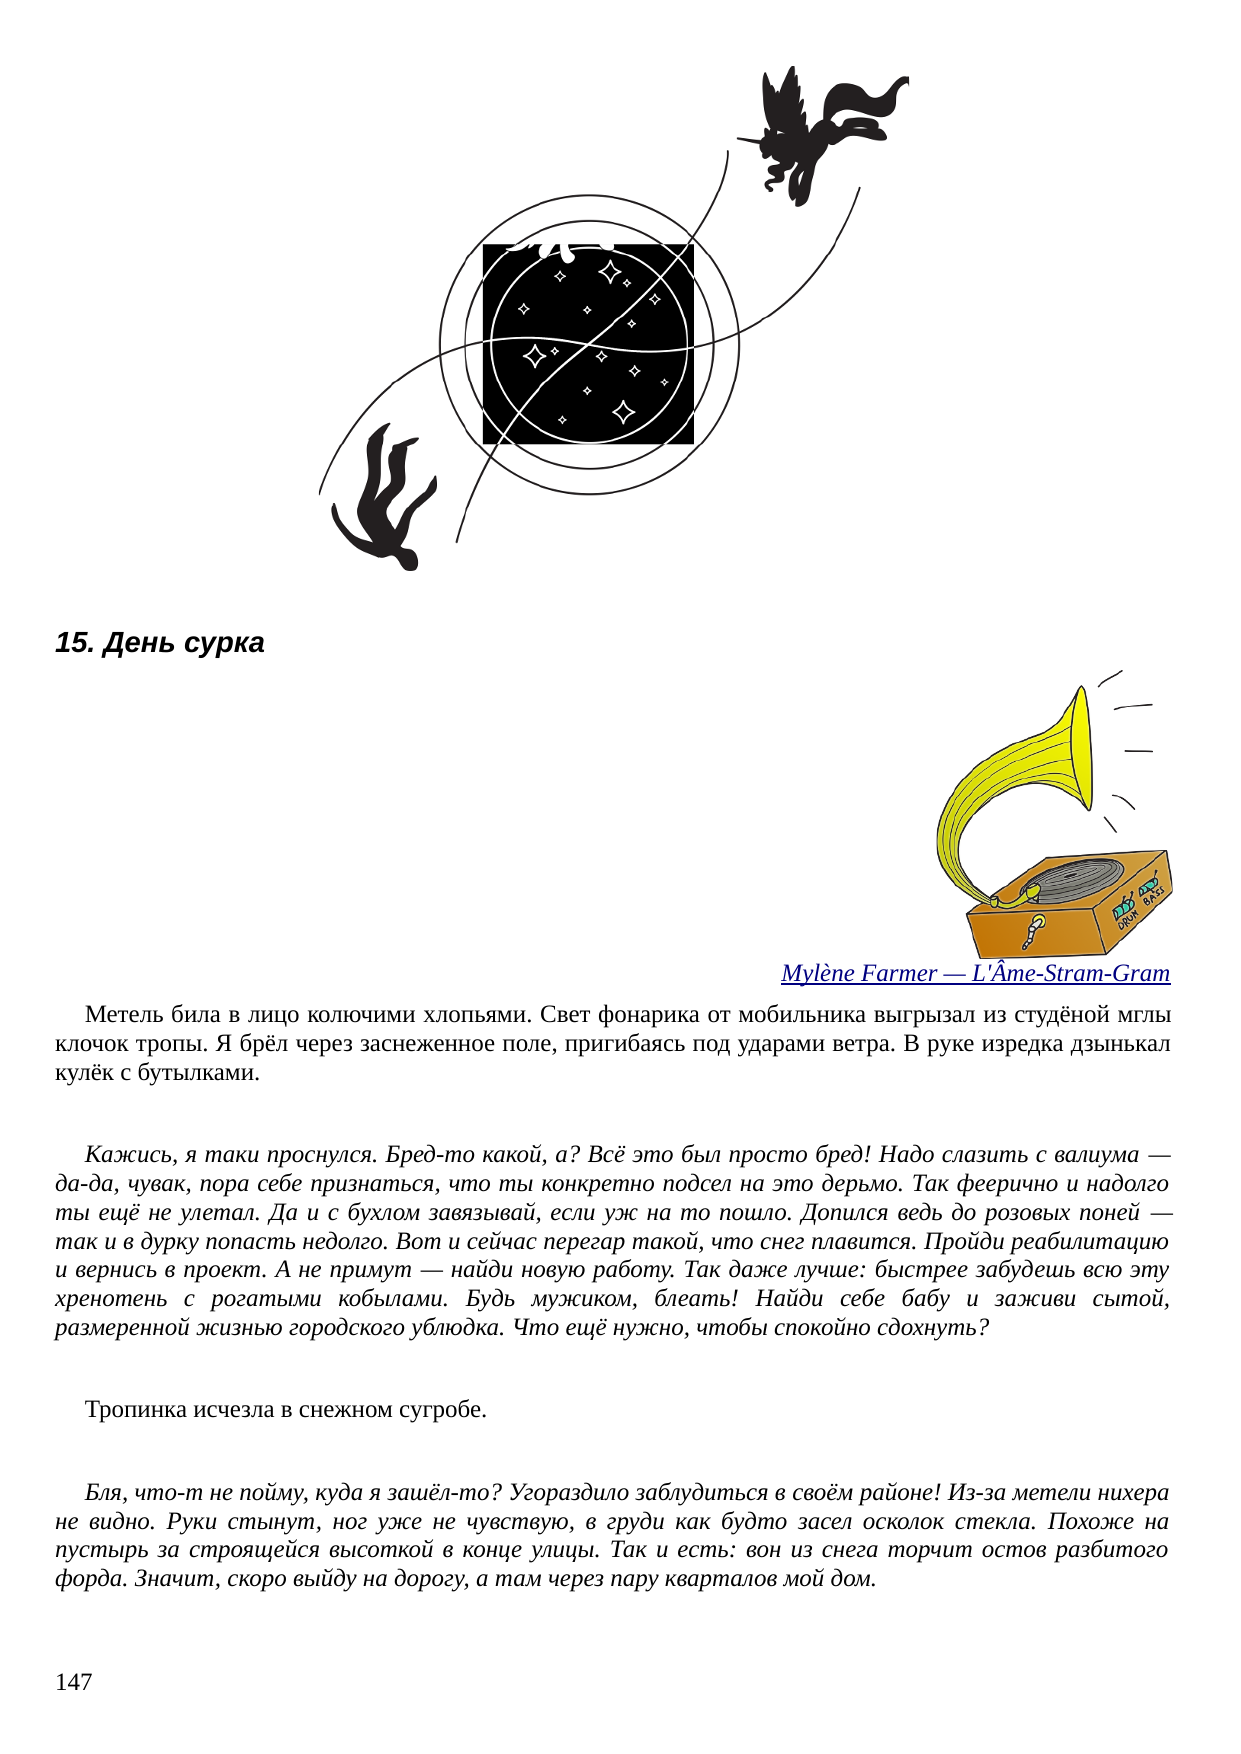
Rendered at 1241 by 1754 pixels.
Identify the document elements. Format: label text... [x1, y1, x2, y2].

text Метель била в лицо колючими хлопьями. Свет фонарика от мобильника выгрызал из студёной мглы клочок тропы. Я брёл через заснеженное поле, пригибаясь под ударами ветра. В руке изредка дзынькал кулёк с бутылками. [55, 999, 1173, 1086]
text Кажись, я таки проснулся. Бред-то какой, а? Всё это был просто бред! Надо слазить с валиума — да-да, чувак, пора себе признаться, что ты конкретно подсел на это дерьмо. Так феерично и надолго ты ещё не улетал. Да и с бухлом завязывай, если уж на то пошло. Допился ведь до розовых поней — так и в дурку попасть недолго. Вот и сейчас перегар такой, что снег плавится. Пройди реабилитацию и вернись в проект. А не примут — найди новую работу. Так даже лучше: быстрее забудешь всю эту хренотень с рогатыми кобылами. Будь мужиком, блеать! Найди себе бабу и заживи сытой, размеренной жизнью городского ублюдка. Что ещё нужно, чтобы спокойно сдохнуть? [55, 1139, 1173, 1341]
picture [318, 66, 910, 571]
text Тропинка исчезла в снежном сугробе. [55, 1394, 1173, 1423]
text Mylène Farmer — L'Âme-Stram-Gram [55, 959, 1173, 987]
text Бля, что-т не пойму, куда я зашёл-то? Угораздило заблудиться в своём районе! Из-за метели нихера не видно. Руки стынут, ног уже не чувствую, в груди как будто засел осколок стекла. Похоже на пустырь за строящейся высоткой в конце улицы. Так и есть: вон из снега торчит остов разбитого форда. Значит, скоро выйду на дорогу, а там через пару кварталов мой дом. [55, 1477, 1173, 1592]
picture [936, 670, 1173, 959]
subtitle 15. День сурка [55, 625, 1173, 658]
